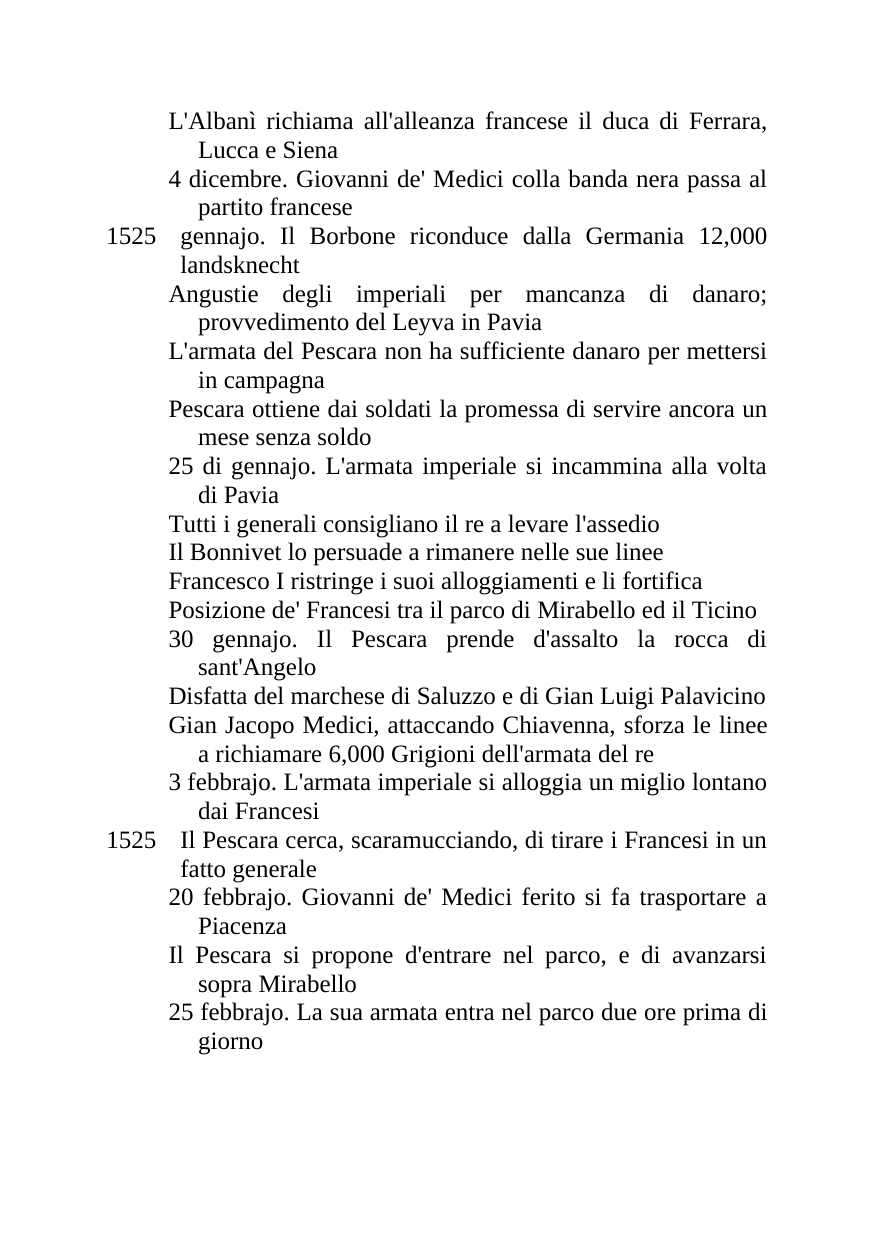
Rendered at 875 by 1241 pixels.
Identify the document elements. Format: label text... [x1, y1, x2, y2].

text 3 febbrajo. L'armata imperiale si alloggia un miglio lontano dai Francesi [168, 767, 768, 825]
text Disfatta del marchese di Saluzzo e di Gian Luigi Palavicino [168, 681, 768, 710]
text 4 dicembre. Giovanni de' Medici colla banda nera passa al partito francese [168, 164, 768, 221]
text Angustie degli imperiali per mancanza di danaro; provvedimento del Leyva in Pavia [168, 279, 768, 336]
text 1525 Il Pescara cerca, scaramucciando, di tirare i Francesi in un fatto generale [106, 825, 768, 882]
text 25 febbrajo. La sua armata entra nel parco due ore prima di giorno [168, 997, 768, 1055]
text Francesco I ristringe i suoi alloggiamenti e li fortifica [168, 566, 768, 595]
text 20 febbrajo. Giovanni de' Medici ferito si fa trasportare a Piacenza [168, 882, 768, 940]
text 25 di gennajo. L'armata imperiale si incammina alla volta di Pavia [168, 451, 768, 509]
text Il Bonnivet lo persuade a rimanere nelle sue linee [168, 537, 768, 566]
text Gian Jacopo Medici, attaccando Chiavenna, sforza le linee a richiamare 6,000 Grigioni dell'armata del re [168, 710, 768, 767]
text Pescara ottiene dai soldati la promessa di servire ancora un mese senza soldo [168, 394, 768, 451]
text 30 gennajo. Il Pescara prende d'assalto la rocca di sant'Angelo [168, 624, 768, 681]
text Posizione de' Francesi tra il parco di Mirabello ed il Ticino [168, 595, 768, 624]
text 1525 gennajo. Il Borbone riconduce dalla Germania 12,000 landsknecht [106, 221, 768, 279]
text L'armata del Pescara non ha sufficiente danaro per mettersi in campagna [168, 336, 768, 394]
text L'Albanì richiama all'alleanza francese il duca di Ferrara, Lucca e Siena [168, 106, 768, 164]
text Tutti i generali consigliano il re a levare l'assedio [168, 509, 768, 537]
text Il Pescara si propone d'entrare nel parco, e di avanzarsi sopra Mirabello [168, 940, 768, 997]
